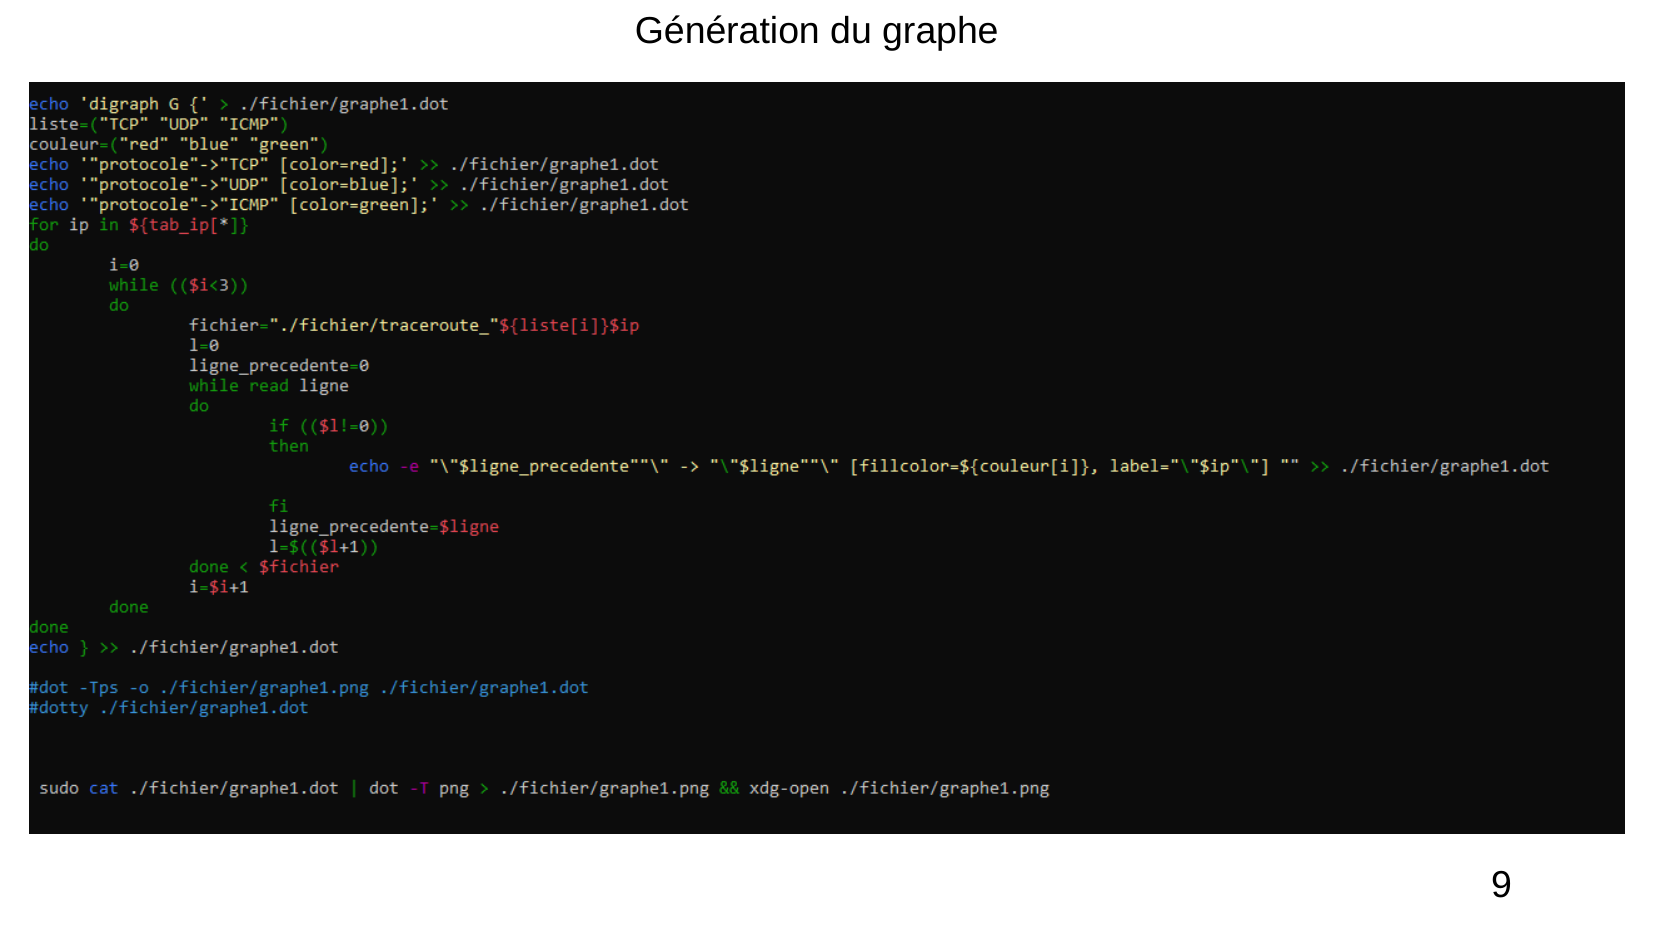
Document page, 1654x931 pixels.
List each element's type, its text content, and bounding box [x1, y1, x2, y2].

text_box Génération du graphe [620, 2, 1123, 60]
picture [29, 82, 1625, 834]
